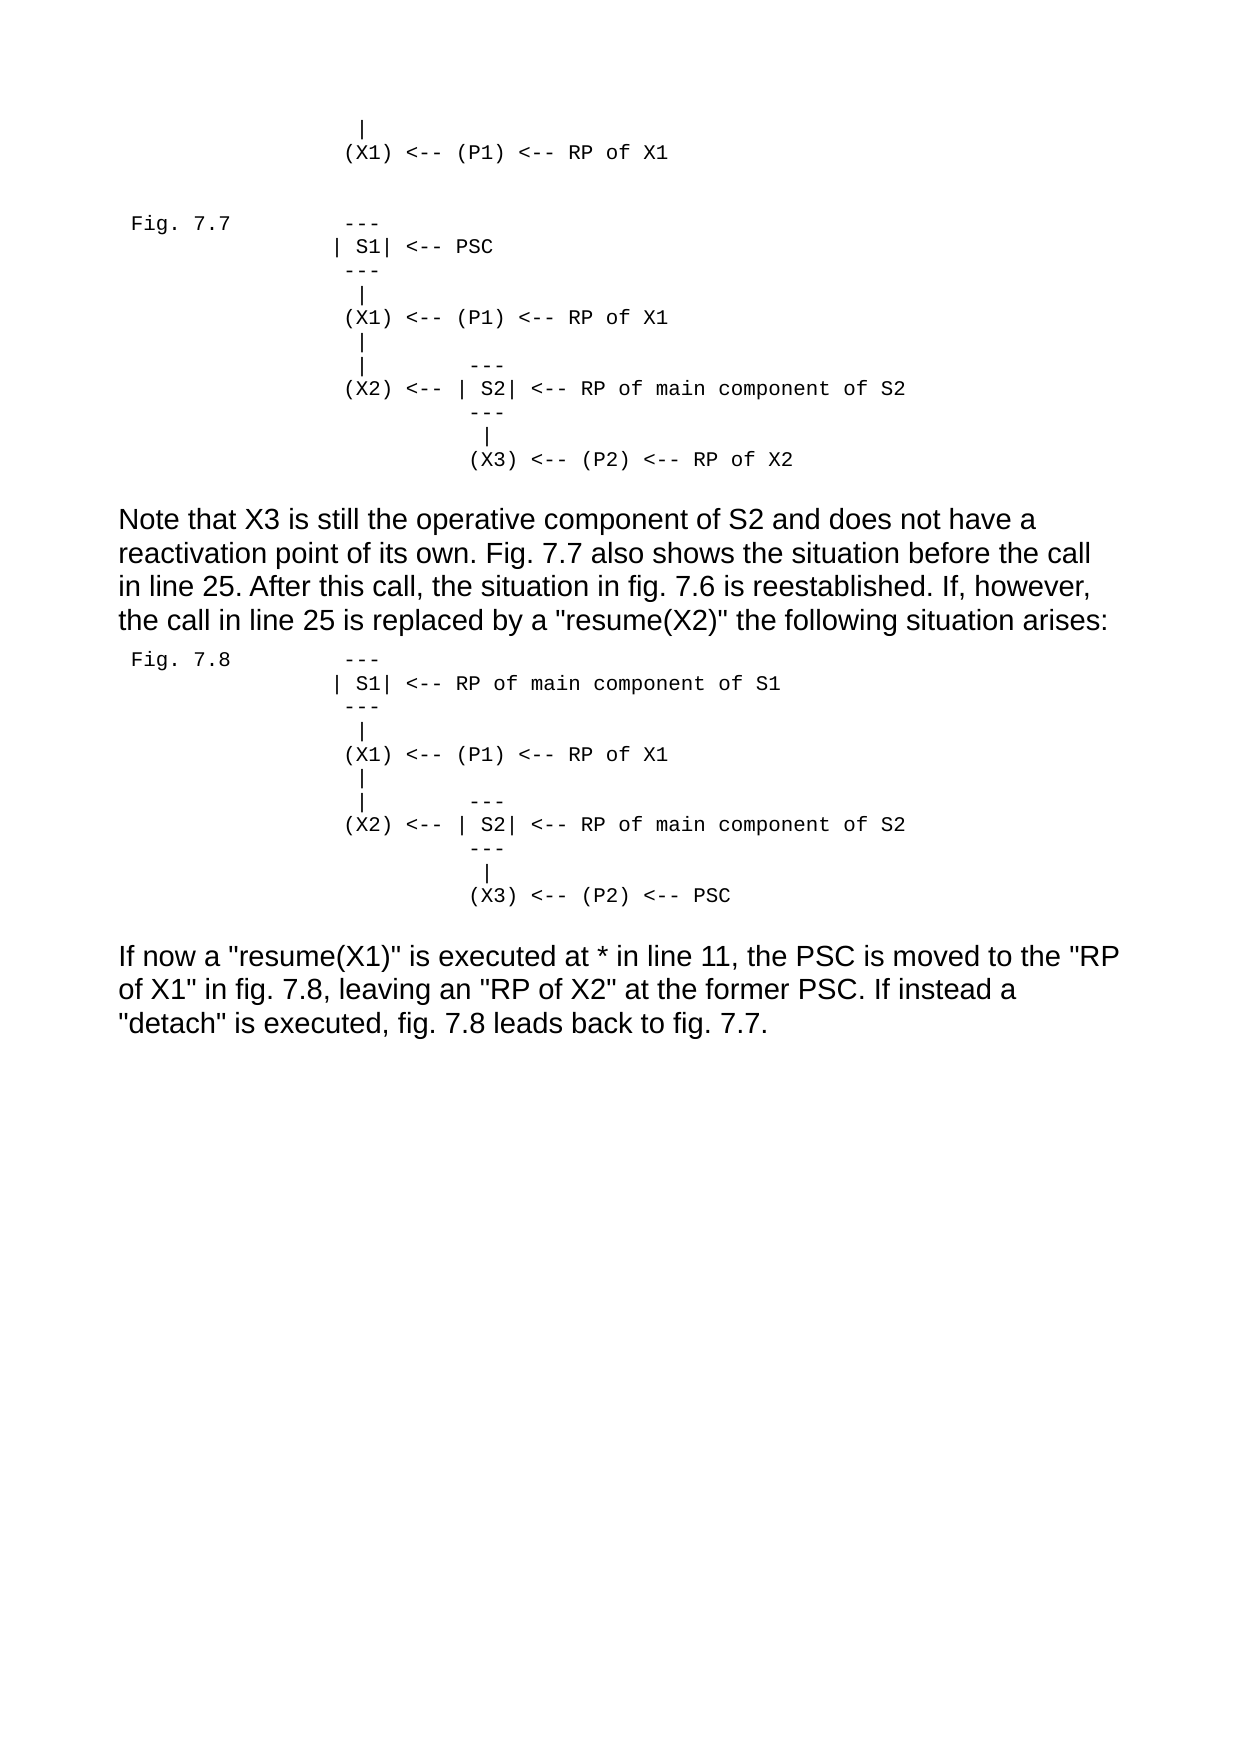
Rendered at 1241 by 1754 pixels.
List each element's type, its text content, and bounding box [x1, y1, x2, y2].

text | [118, 720, 1122, 743]
text | S1| <-- PSC [118, 236, 1122, 260]
text (X1) <-- (P1) <-- RP of X1 [118, 307, 1122, 331]
text (X3) <-- (P2) <-- RP of X2 [118, 449, 1122, 473]
text (X1) <-- (P1) <-- RP of X1 [118, 743, 1122, 767]
text | --- [118, 354, 1122, 378]
text | --- [118, 791, 1122, 814]
text | [118, 284, 1122, 307]
text (X2) <-- | S2| <-- RP of main component of S2 [118, 814, 1122, 838]
text | [118, 426, 1122, 449]
text --- [118, 838, 1122, 862]
text | [118, 862, 1122, 885]
text Note that X3 is still the operative component of S2 and does not have a reactivation point of its own. Fig. 7.7 also shows the situation before the call in line 25. After this call, the situation in fig. 7.6 is reestablished. If, however, the call in line 25 is replaced by a "resume(X2)" the following situation arises: [118, 502, 1122, 636]
text (X2) <-- | S2| <-- RP of main component of S2 [118, 378, 1122, 402]
text | [118, 118, 1122, 142]
text If now a "resume(X1)" is executed at * in line 11, the PSC is moved to the "RP of X1" in fig. 7.8, leaving an "RP of X2" at the former PSC. If instead a "detach" is executed, fig. 7.8 leads back to fig. 7.7. [118, 938, 1122, 1039]
text --- [118, 260, 1122, 284]
text --- [118, 696, 1122, 720]
text (X3) <-- (P2) <-- PSC [118, 885, 1122, 909]
text | S1| <-- RP of main component of S1 [118, 673, 1122, 696]
text | [118, 331, 1122, 354]
text Fig. 7.7 --- [118, 213, 1122, 236]
text | [118, 767, 1122, 791]
text (X1) <-- (P1) <-- RP of X1 [118, 142, 1122, 165]
text Fig. 7.8 --- [118, 649, 1122, 673]
text --- [118, 402, 1122, 426]
